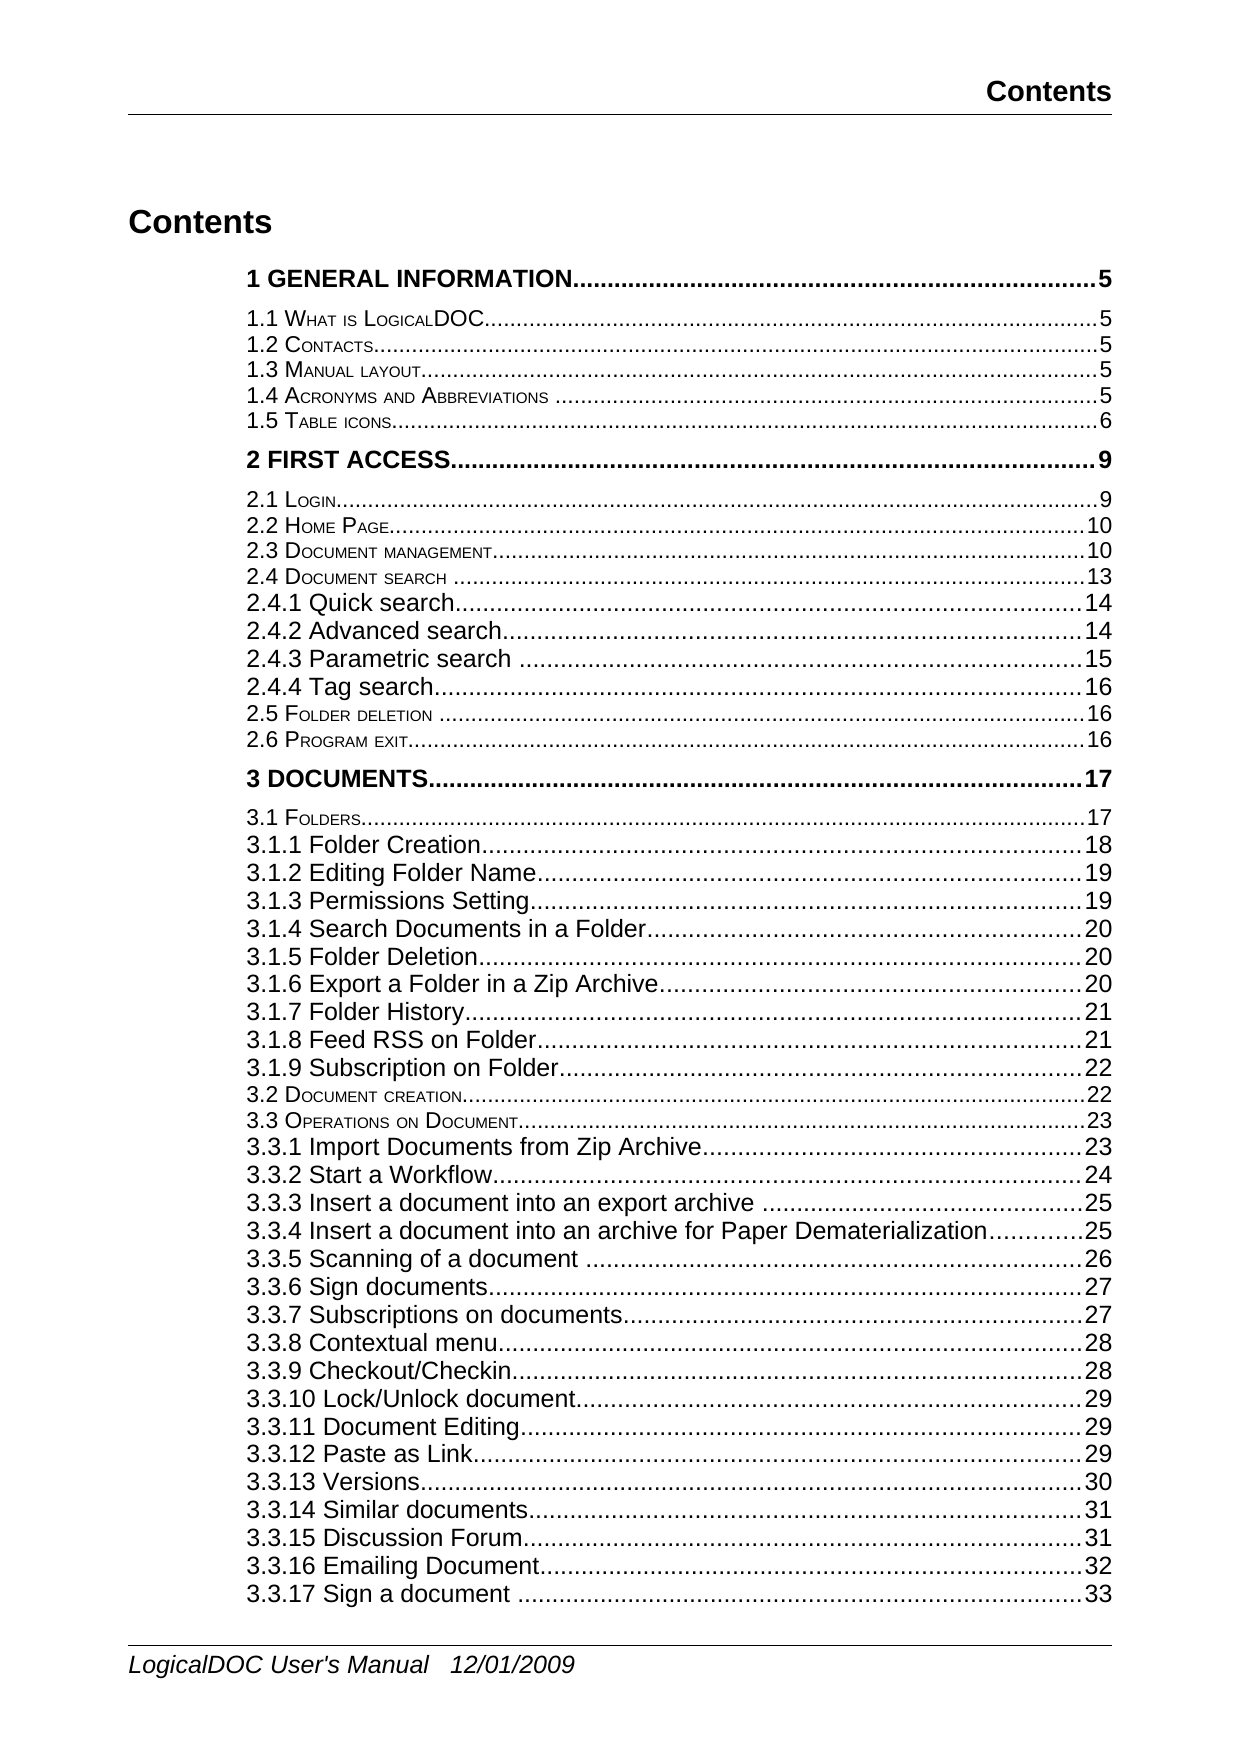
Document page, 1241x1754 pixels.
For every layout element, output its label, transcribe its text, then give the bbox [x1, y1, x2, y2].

text 3.1.9 Subscription on Folder 22 [246, 1054, 1112, 1082]
text 2.4.3 Parametric search 15 [246, 645, 1112, 673]
text 3.3.9 Checkout/Checkin 28 [246, 1356, 1112, 1384]
text 3.1.3 Permissions Setting 19 [246, 886, 1112, 914]
text 3.2 Document creation 22 [246, 1082, 1112, 1107]
text 2.4.2 Advanced search 14 [246, 617, 1112, 645]
subtitle Contents [128, 203, 1112, 240]
text 3.3 Operations on Document 23 [246, 1107, 1112, 1133]
text 2.1 Login 9 [246, 487, 1112, 512]
text 3.3.3 Insert a document into an export archive 25 [246, 1189, 1112, 1217]
text 3.3.2 Start a Workflow 24 [246, 1161, 1112, 1189]
text 2.4.1 Quick search 14 [246, 589, 1112, 617]
text 3.3.1 Import Documents from Zip Archive 23 [246, 1133, 1112, 1161]
text 3.1.1 Folder Creation 18 [246, 831, 1112, 858]
text 3.1.5 Folder Deletion 20 [246, 942, 1112, 970]
text 2.3 Document management 10 [246, 538, 1112, 563]
text 3.3.11 Document Editing 29 [246, 1412, 1112, 1440]
text 2.4.4 Tag search 16 [246, 673, 1112, 701]
text 3.3.5 Scanning of a document 26 [246, 1245, 1112, 1273]
text 3.1.4 Search Documents in a Folder 20 [246, 914, 1112, 942]
text 3.3.12 Paste as Link 29 [246, 1440, 1112, 1468]
text 1.2 Contacts 5 [246, 331, 1112, 357]
text 3.3.4 Insert a document into an archive for Paper Dematerialization 25 [246, 1217, 1112, 1245]
text 2.4 Document search 13 [246, 563, 1112, 589]
text 2 First access 9 [246, 446, 1112, 474]
text 3.3.17 Sign a document 33 [246, 1580, 1112, 1608]
text 3 Documents 17 [246, 764, 1112, 792]
text 1.4 Acronyms and Abbreviations 5 [246, 382, 1112, 408]
text 3.1 Folders 17 [246, 805, 1112, 831]
text 1 General Information 5 [246, 265, 1112, 293]
text 3.3.13 Versions 30 [246, 1468, 1112, 1496]
text 3.3.14 Similar documents 31 [246, 1496, 1112, 1524]
text 1.3 Manual layout 5 [246, 357, 1112, 382]
text 3.3.7 Subscriptions on documents 27 [246, 1301, 1112, 1328]
text 2.2 Home Page 10 [246, 512, 1112, 538]
text 1.1 What is LogicalDOC 5 [246, 306, 1112, 331]
text 3.1.8 Feed RSS on Folder 21 [246, 1026, 1112, 1054]
text 3.3.16 Emailing Document 32 [246, 1552, 1112, 1580]
text 1.5 Table icons 6 [246, 408, 1112, 434]
text 2.5 Folder deletion 16 [246, 701, 1112, 726]
text 3.3.15 Discussion Forum 31 [246, 1524, 1112, 1552]
text 3.1.7 Folder History 21 [246, 998, 1112, 1026]
text 3.3.6 Sign documents 27 [246, 1273, 1112, 1301]
text 3.3.10 Lock/Unlock document 29 [246, 1384, 1112, 1412]
text 3.1.2 Editing Folder Name 19 [246, 858, 1112, 886]
text 3.3.8 Contextual menu 28 [246, 1328, 1112, 1356]
text 3.1.6 Export a Folder in a Zip Archive 20 [246, 970, 1112, 998]
text 2.6 Program exit 16 [246, 726, 1112, 752]
